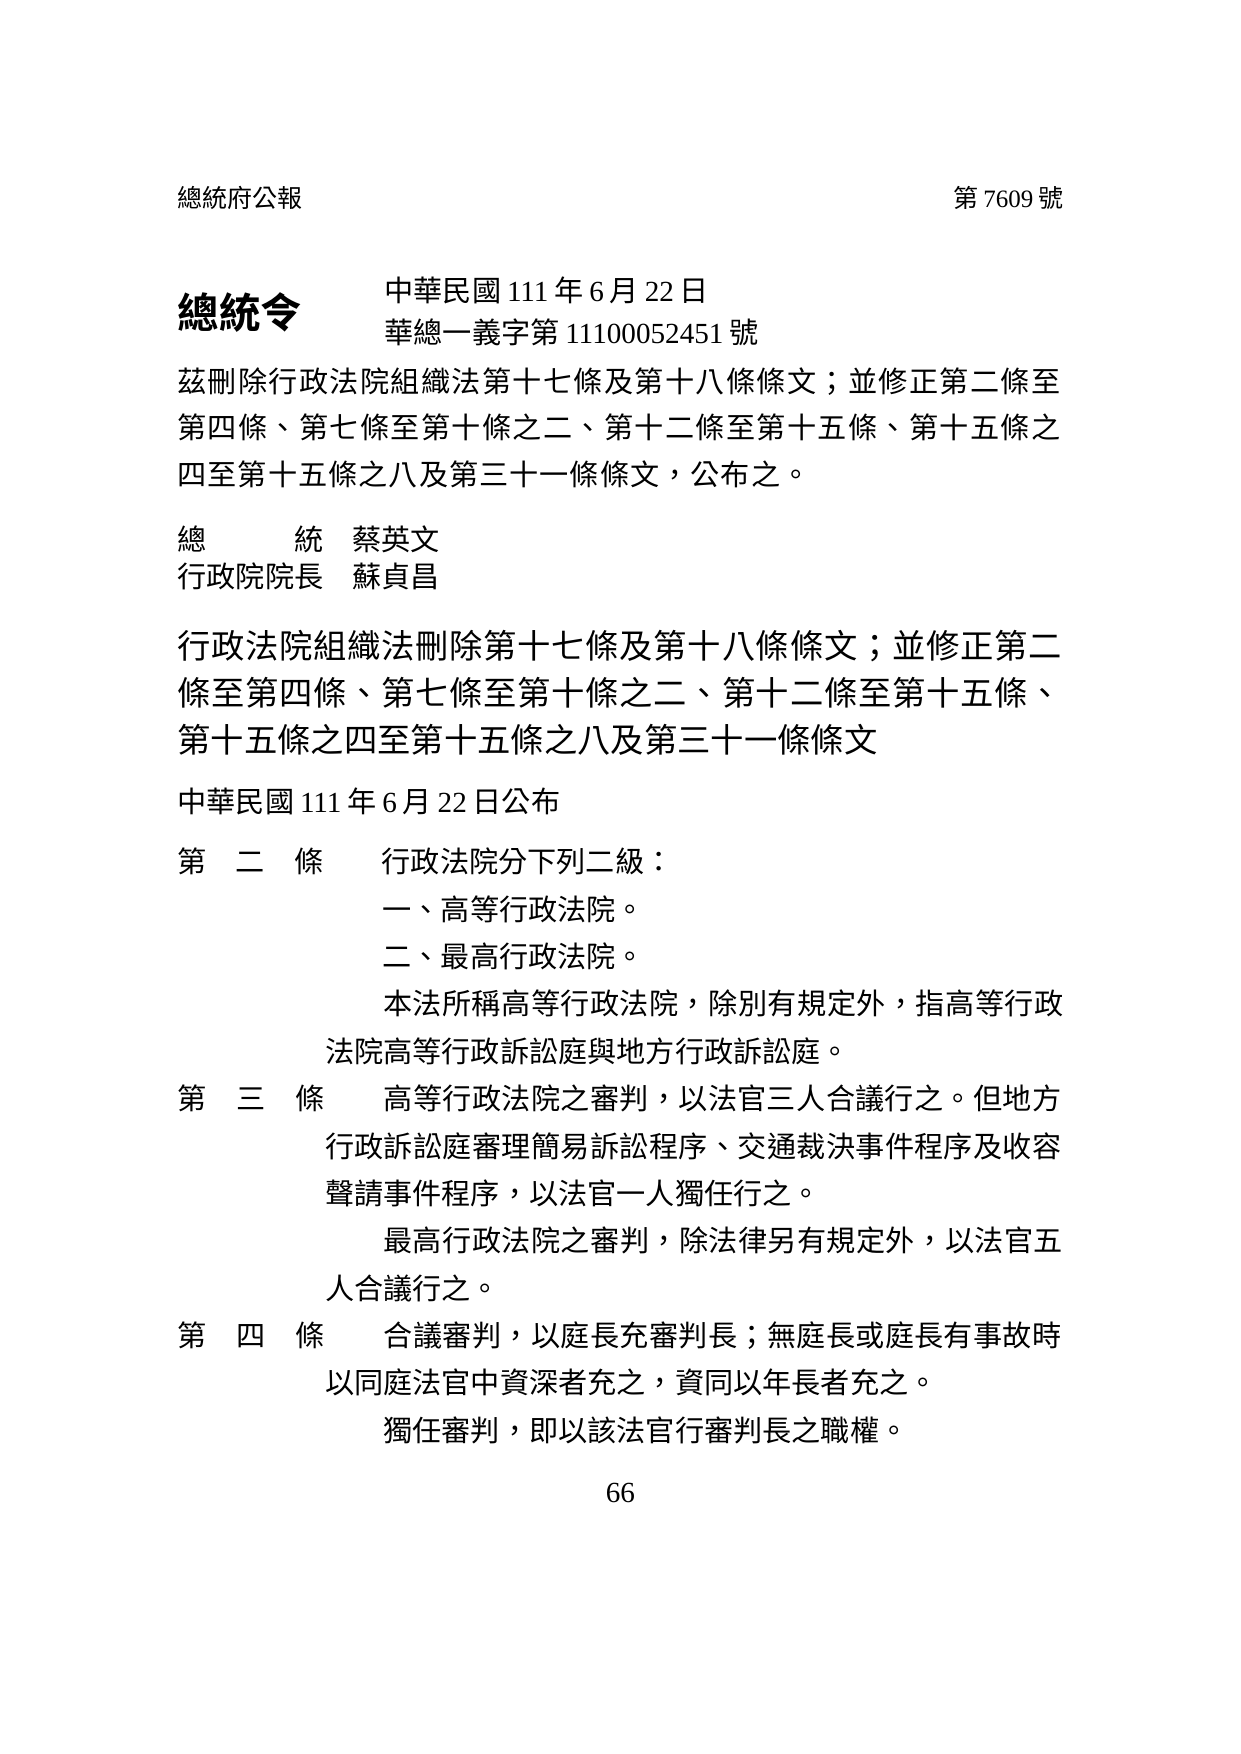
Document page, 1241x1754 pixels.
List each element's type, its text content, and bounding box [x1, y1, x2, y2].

text 第 二 條 行政法院分下列二級： [177, 835, 1063, 882]
text 一、高等行政法院。 [382, 882, 1063, 929]
text 第 三 條 高等行政法院之審判，以法官三人合議行之。但地方行政訴訟庭審理簡易訴訟程序、交通裁決事件程序及收容聲請事件程序，以法官一人獨任行之。 [177, 1072, 1063, 1214]
text 行政法院組織法刪除第十七條及第十八條條文；並修正第二條至第四條、第七條至第十條之二、第十二條至第十五條、第十五條之四至第十五條之八及第三十一條條文 [177, 620, 1063, 762]
text 總 統 蔡英文 行政院院長 蘇貞昌 [177, 520, 1063, 595]
text 最高行政法院之審判，除法律另有規定外，以法官五人合議行之。 [325, 1214, 1063, 1309]
text 茲刪除行政法院組織法第十七條及第十八條條文；並修正第二條至第四條、第七條至第十條之二、第十二條至第十五條、第十五條之四至第十五條之八及第三十一條條文，公布之。 [177, 354, 1063, 495]
text 獨任審判，即以該法官行審判長之職權。 [325, 1403, 1063, 1451]
text 二、最高行政法院。 [382, 929, 1063, 977]
table_header 中華民國111年6月22日 華總一義字第11100052451號 [381, 266, 877, 354]
text 第 四 條 合議審判，以庭長充審判長；無庭長或庭長有事故時，以同庭法官中資深者充之，資同以年長者充之。 [177, 1309, 1063, 1403]
text 中華民國111年6月22日公布 [177, 775, 1063, 822]
table_header 總統令 [174, 266, 381, 354]
text 本法所稱高等行政法院，除別有規定外，指高等行政法院高等行政訴訟庭與地方行政訴訟庭。 [325, 977, 1063, 1072]
